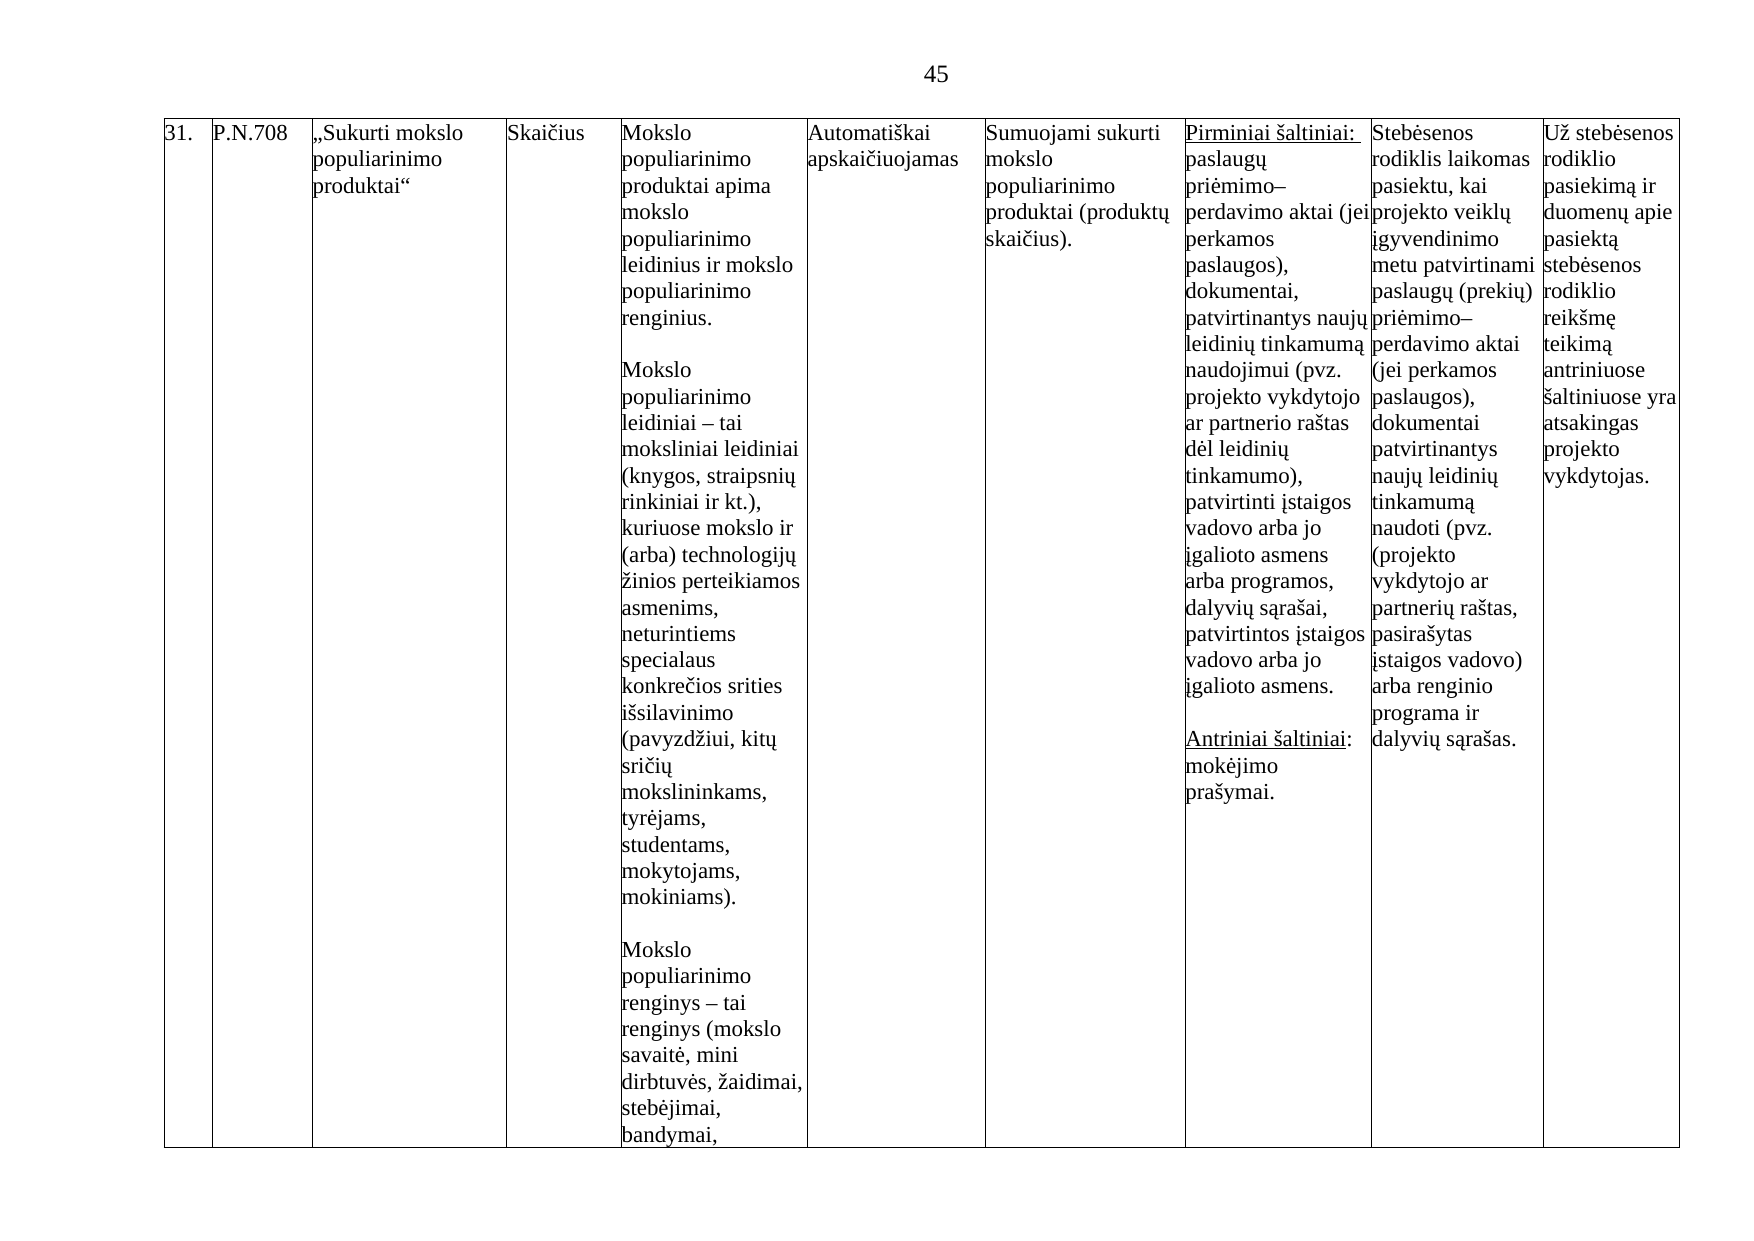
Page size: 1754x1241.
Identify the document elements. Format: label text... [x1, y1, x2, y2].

table_cell Už stebėsenos rodiklio pasiekimą ir duomenų apie pasiektą stebėsenos rodiklio reikšmę teikimą antriniuose šaltiniuose yra atsakingas projekto vykdytojas. [1544, 119, 1679, 1147]
table_cell Mokslo populiarinimo produktai apima mokslo populiarinimo leidinius ir mokslo populiarinimo renginius. Mokslo populiarinimo leidiniai – tai moksliniai leidiniai (knygos, straipsnių rinkiniai ir kt.), kuriuose mokslo ir (arba) technologijų žinios perteikiamos asmenims, neturintiems specialaus konkrečios srities išsilavinimo (pavyzdžiui, kitų sričių mokslininkams, tyrėjams, studentams, mokytojams, mokiniams). Mokslo populiarinimo renginys – tai renginys (mokslo savaitė, mini dirbtuvės, žaidimai, stebėjimai, bandymai, [622, 119, 807, 1147]
table_cell Stebėsenos rodiklis laikomas pasiektu, kai projekto veiklų įgyvendinimo metu patvirtinami paslaugų (prekių) priėmimo–perdavimo aktai (jei perkamos paslaugos), dokumentai patvirtinantys naujų leidinių tinkamumą naudoti (pvz. (projekto vykdytojo ar partnerių raštas, pasirašytas įstaigos vadovo) arba renginio programa ir dalyvių sąrašas. [1372, 119, 1543, 1147]
table_cell Skaičius [507, 119, 621, 1147]
table_cell P.N.708 [213, 119, 312, 1147]
table_cell Pirminiai šaltiniai: paslaugų priėmimo–perdavimo aktai (jei perkamos paslaugos), dokumentai, patvirtinantys naujų leidinių tinkamumą naudojimui (pvz. projekto vykdytojo ar partnerio raštas dėl leidinių tinkamumo), patvirtinti įstaigos vadovo arba jo įgalioto asmens arba programos, dalyvių sąrašai, patvirtintos įstaigos vadovo arba jo įgalioto asmens. Antriniai šaltiniai: mokėjimo prašymai. [1186, 119, 1371, 1147]
table_cell Automatiškai apskaičiuojamas [808, 119, 985, 1147]
table_cell 31. [165, 119, 212, 1147]
table_cell „Sukurti mokslo populiarinimo produktai“ [313, 119, 506, 1147]
table_cell Sumuojami sukurti mokslo populiarinimo produktai (produktų skaičius). [986, 119, 1185, 1147]
